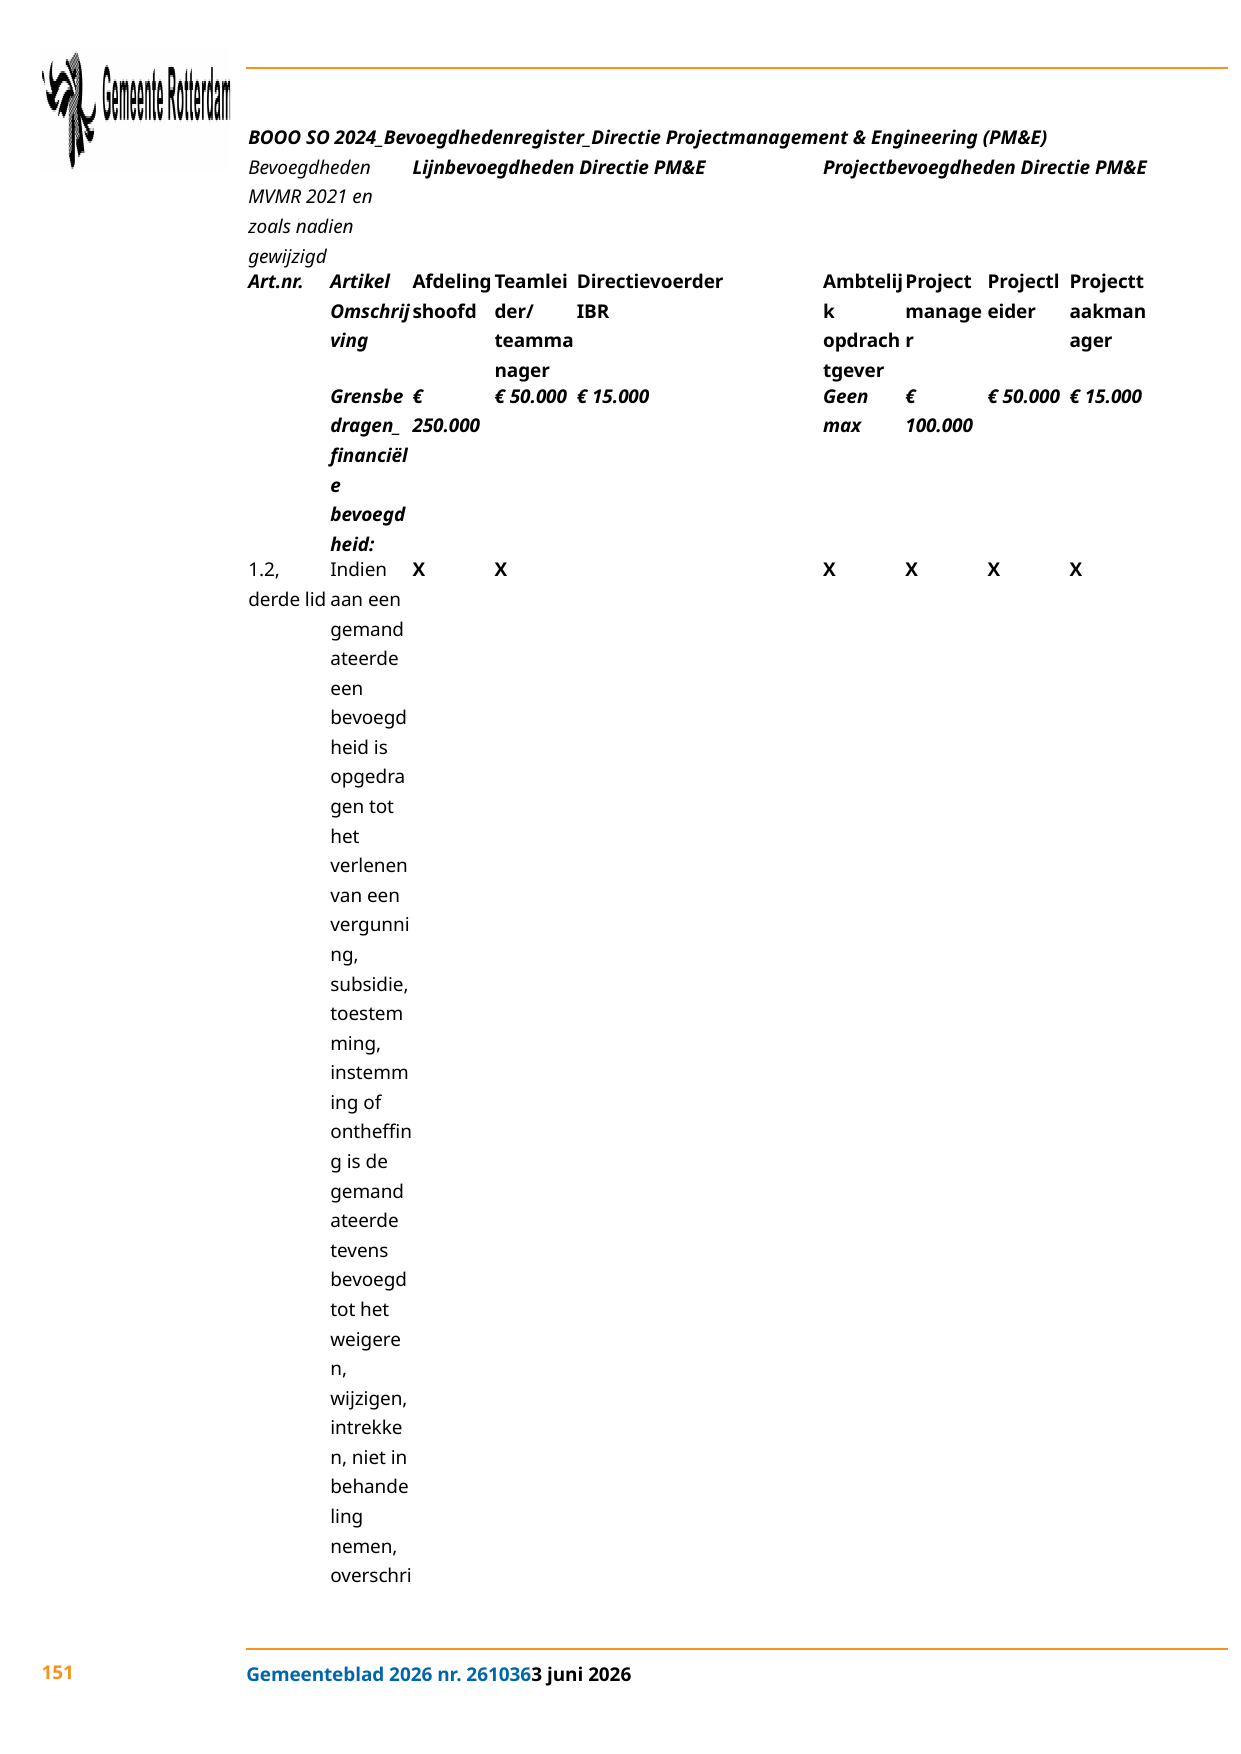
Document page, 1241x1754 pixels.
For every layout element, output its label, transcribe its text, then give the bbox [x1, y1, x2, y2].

table_cell X [1069, 557, 1152, 1588]
table_cell € 250.000 [412, 383, 494, 557]
table_cell X [494, 557, 577, 1588]
table_cell € 15.000 [1069, 383, 1152, 557]
table_cell € 100.000 [905, 383, 987, 557]
table_cell [741, 557, 823, 1588]
table_header Bevoegdheden MVMR 2021 en zoals nadien gewijzigd [248, 154, 412, 268]
table_cell € 50.000 [987, 383, 1069, 557]
table_cell € 15.000 [577, 383, 741, 557]
table_cell Projectleider [987, 269, 1069, 383]
table_cell Grensbedragen_ financiële bevoegdheid: [330, 383, 412, 557]
table_cell Art.nr. [248, 269, 330, 383]
table_cell X [987, 557, 1069, 1588]
table_cell X [823, 557, 905, 1588]
text BOOO SO 2024_Bevoegdhedenregister_Directie Projectmanagement & Engineering (PM&E) [248, 124, 1152, 150]
table_cell 1.2, derde lid [248, 557, 330, 1588]
table_cell [248, 383, 330, 557]
table_cell Projecttaakmanager [1069, 269, 1152, 383]
table_cell Projectmanager [905, 269, 987, 383]
table_cell Directievoerder IBR [577, 269, 741, 383]
table_cell Indien aan een gemandateerde een bevoegdheid is opgedragen tot het verlenen van een vergunning, subsidie, toestemming, instemming of ontheffing is de gemandateerde tevens bevoegd tot het weigeren, wijzigen, intrekken, niet in behandeling nemen, overschri [330, 557, 412, 1588]
table_cell Artikel Omschrijving [330, 269, 412, 383]
picture [41, 47, 231, 172]
table_cell Afdelingshoofd [412, 269, 494, 383]
table_cell [577, 557, 741, 1588]
table_cell Geen max [823, 383, 905, 557]
table_cell € 50.000 [494, 383, 577, 557]
table_cell X [905, 557, 987, 1588]
table_cell Ambtelijk opdrachtgever [823, 269, 905, 383]
table_header Projectbevoegdheden Directie PM&E [823, 154, 1152, 268]
table_header Lijnbevoegdheden Directie PM&E [412, 154, 741, 268]
table_cell X [412, 557, 494, 1588]
table_cell Teamleider/teammanager [494, 269, 577, 383]
table_cell [741, 269, 823, 557]
table_header [741, 154, 823, 268]
